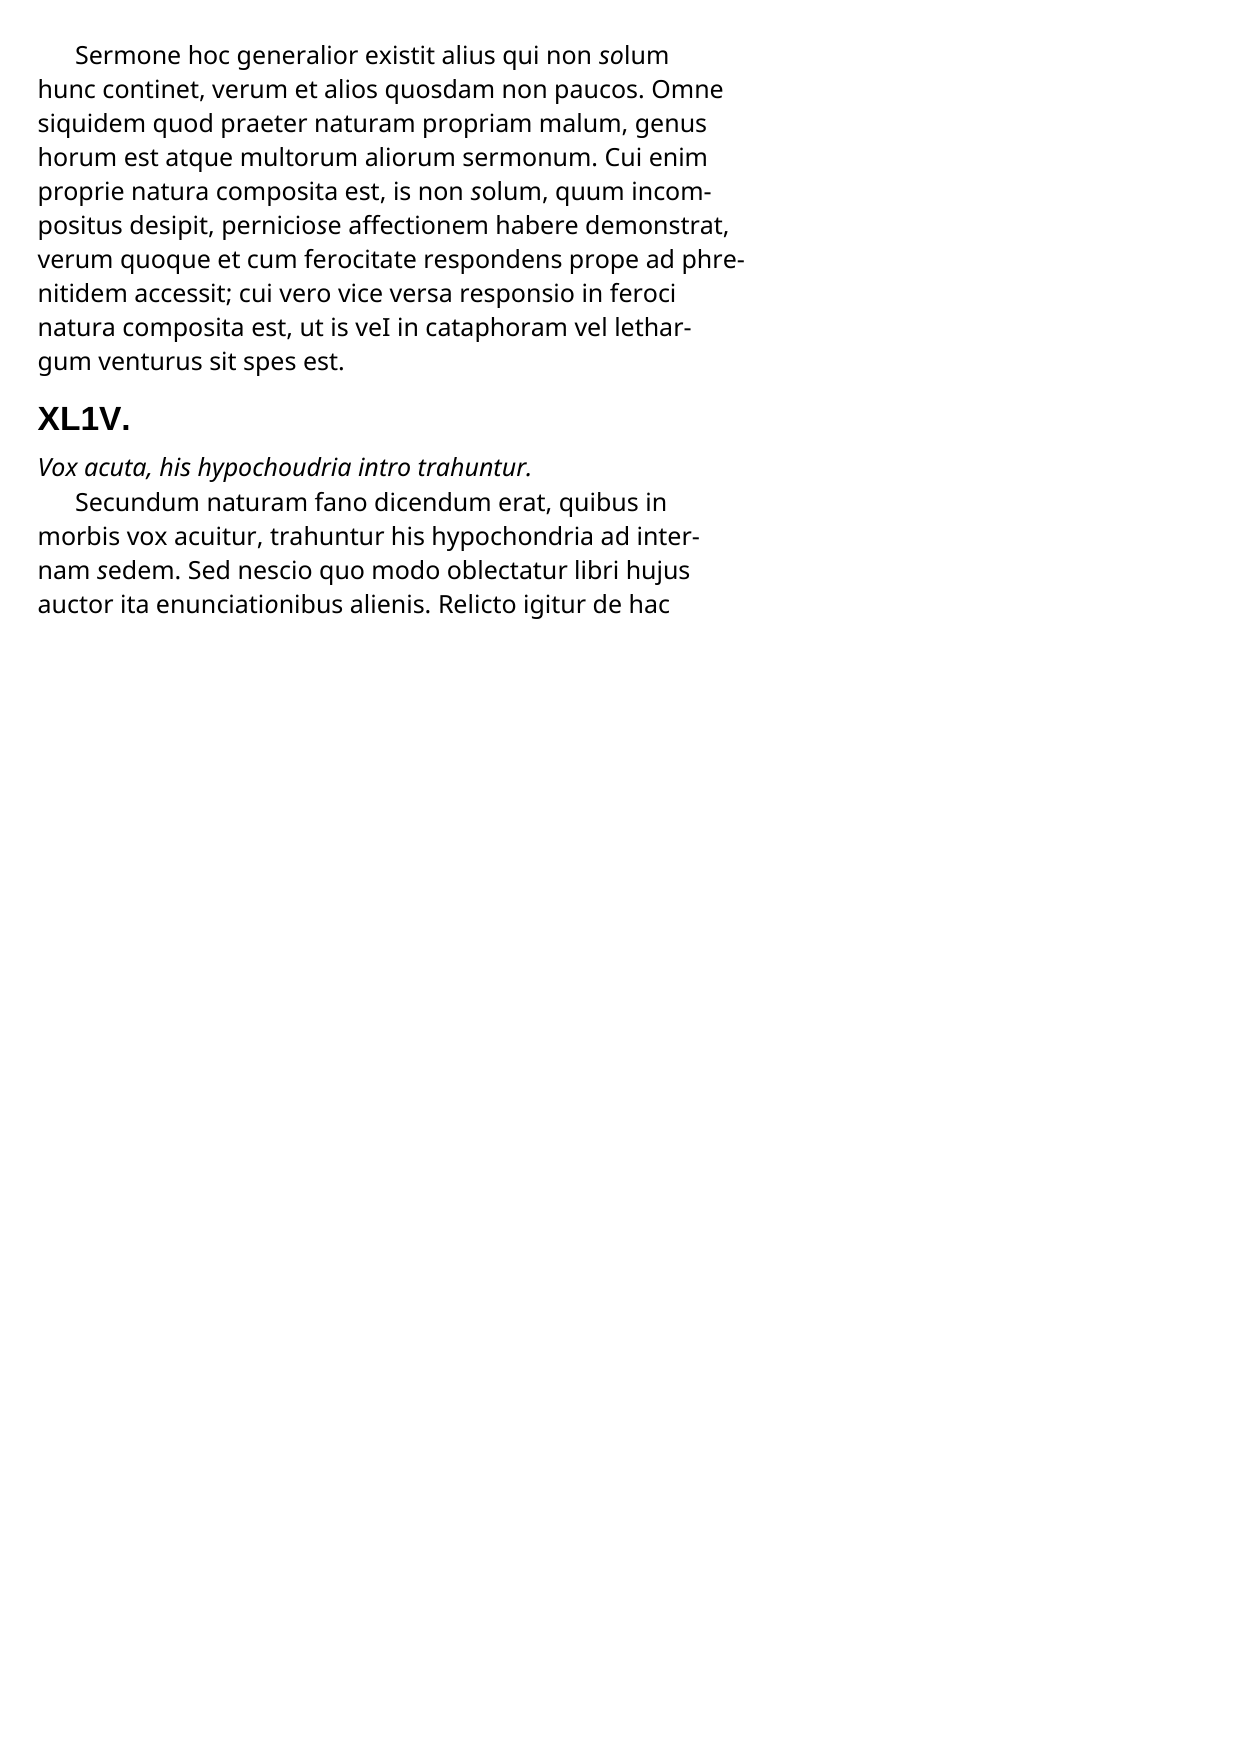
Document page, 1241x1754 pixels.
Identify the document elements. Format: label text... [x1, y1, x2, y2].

text Sermone hoc generalior existit alius qui non solum hunc continet, verum et alios quosdam non paucos. Omne siquidem quod praeter naturam propriam malum, genus horum est atque multorum aliorum sermonum. Cui enim proprie natura composita est, is non solum, quum incom- positus desipit, perniciose affectionem habere demonstrat, verum quoque et cum ferocitate respondens prope ad phre- nitidem accessit; cui vero vice versa responsio in feroci natura composita est, ut is veI in cataphoram vel lethar- gum venturus sit spes est. [37, 37, 1203, 378]
subtitle Vox acuta, his hypochoudria intro trahuntur. [37, 450, 1203, 484]
text Secundum naturam fano dicendum erat, quibus in morbis vox acuitur, trahuntur his hypochondria ad inter- nam sedem. Sed nescio quo modo oblectatur libri hujus auctor ita enunciationibus alienis. Relicto igitur de hac [37, 484, 1203, 620]
subtitle XL1V. [37, 399, 1203, 438]
